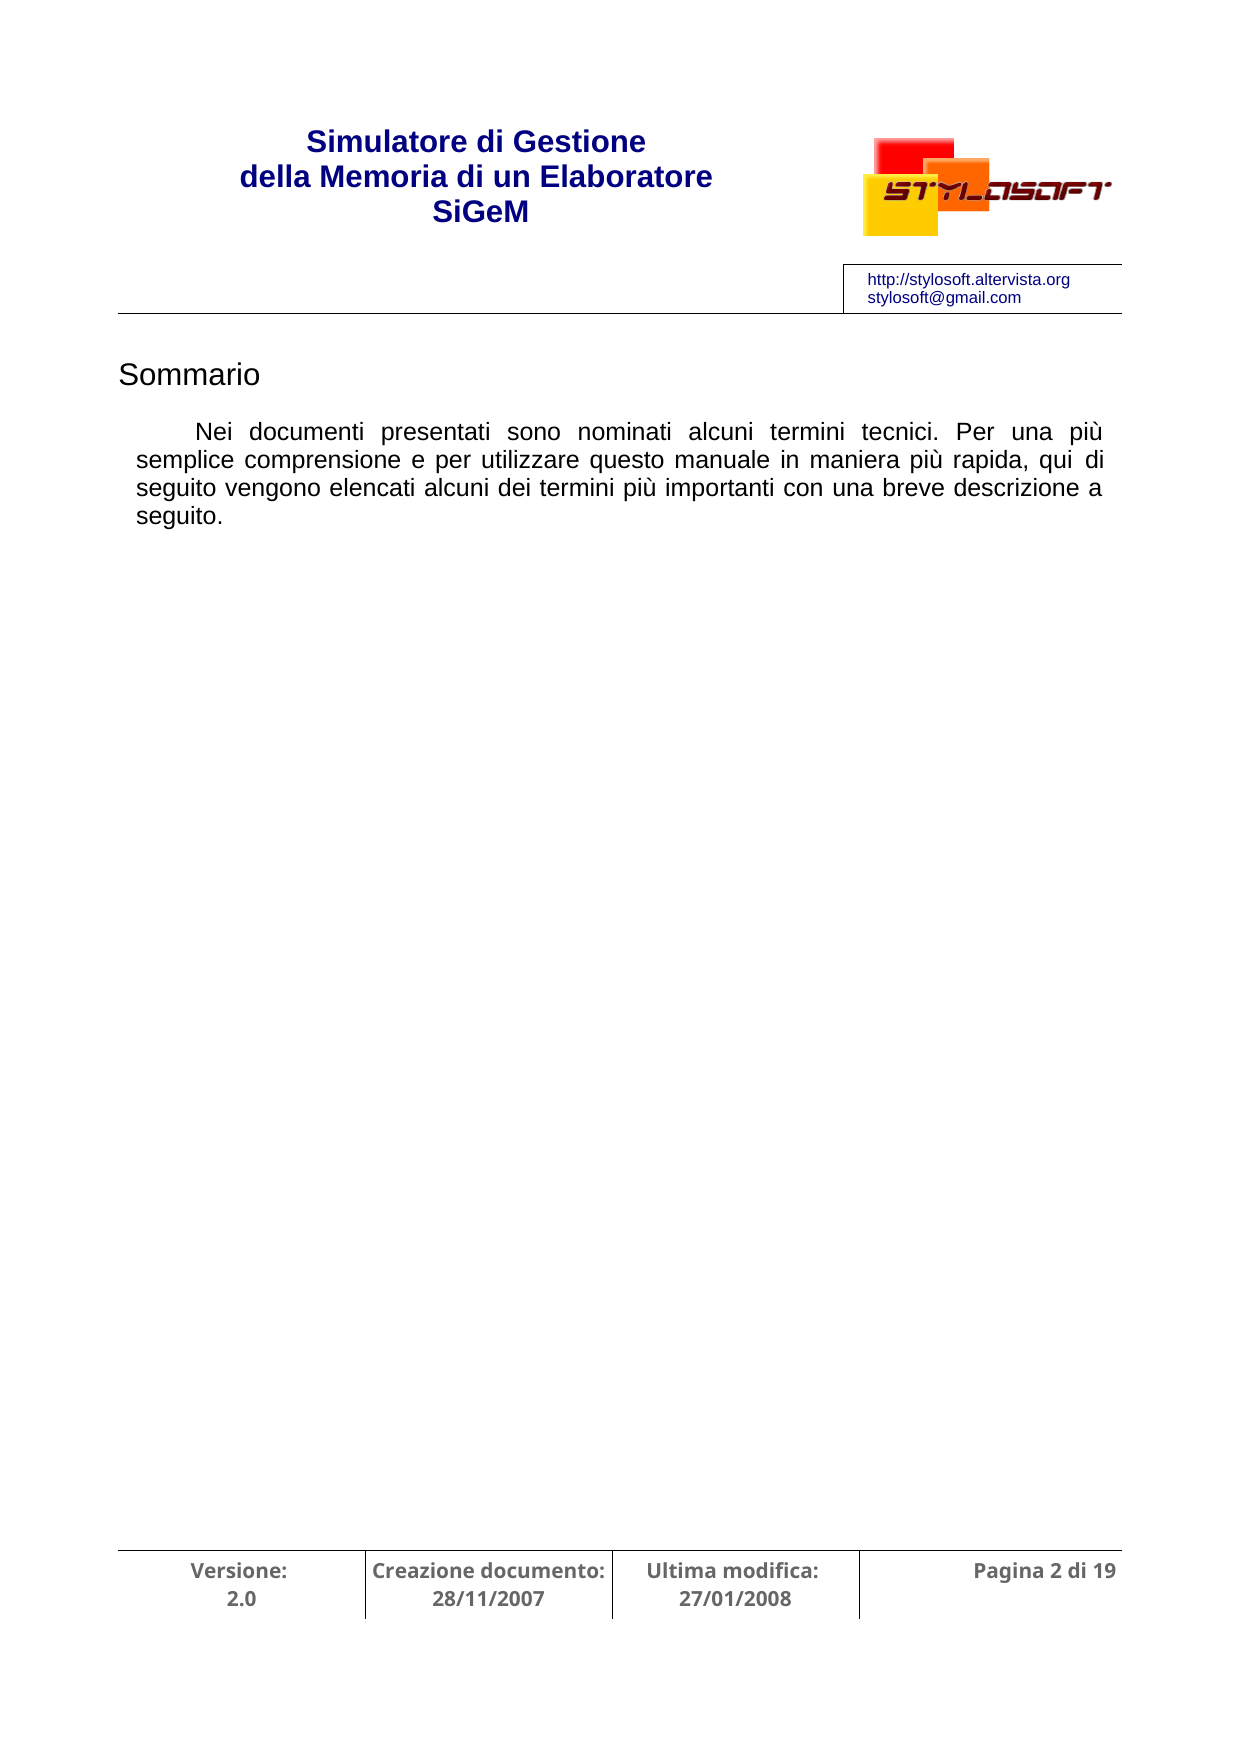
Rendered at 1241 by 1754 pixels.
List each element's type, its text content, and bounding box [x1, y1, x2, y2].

subtitle Sommario [118, 357, 1122, 391]
text Nei documenti presentati sono nominati alcuni termini tecnici. Per una più semplice comprensione e per utilizzare questo manuale in maniera più rapida, qui di seguito vengono elencati alcuni dei termini più importanti con una breve descrizione a seguito. [136, 418, 1104, 530]
picture [848, 123, 1117, 247]
